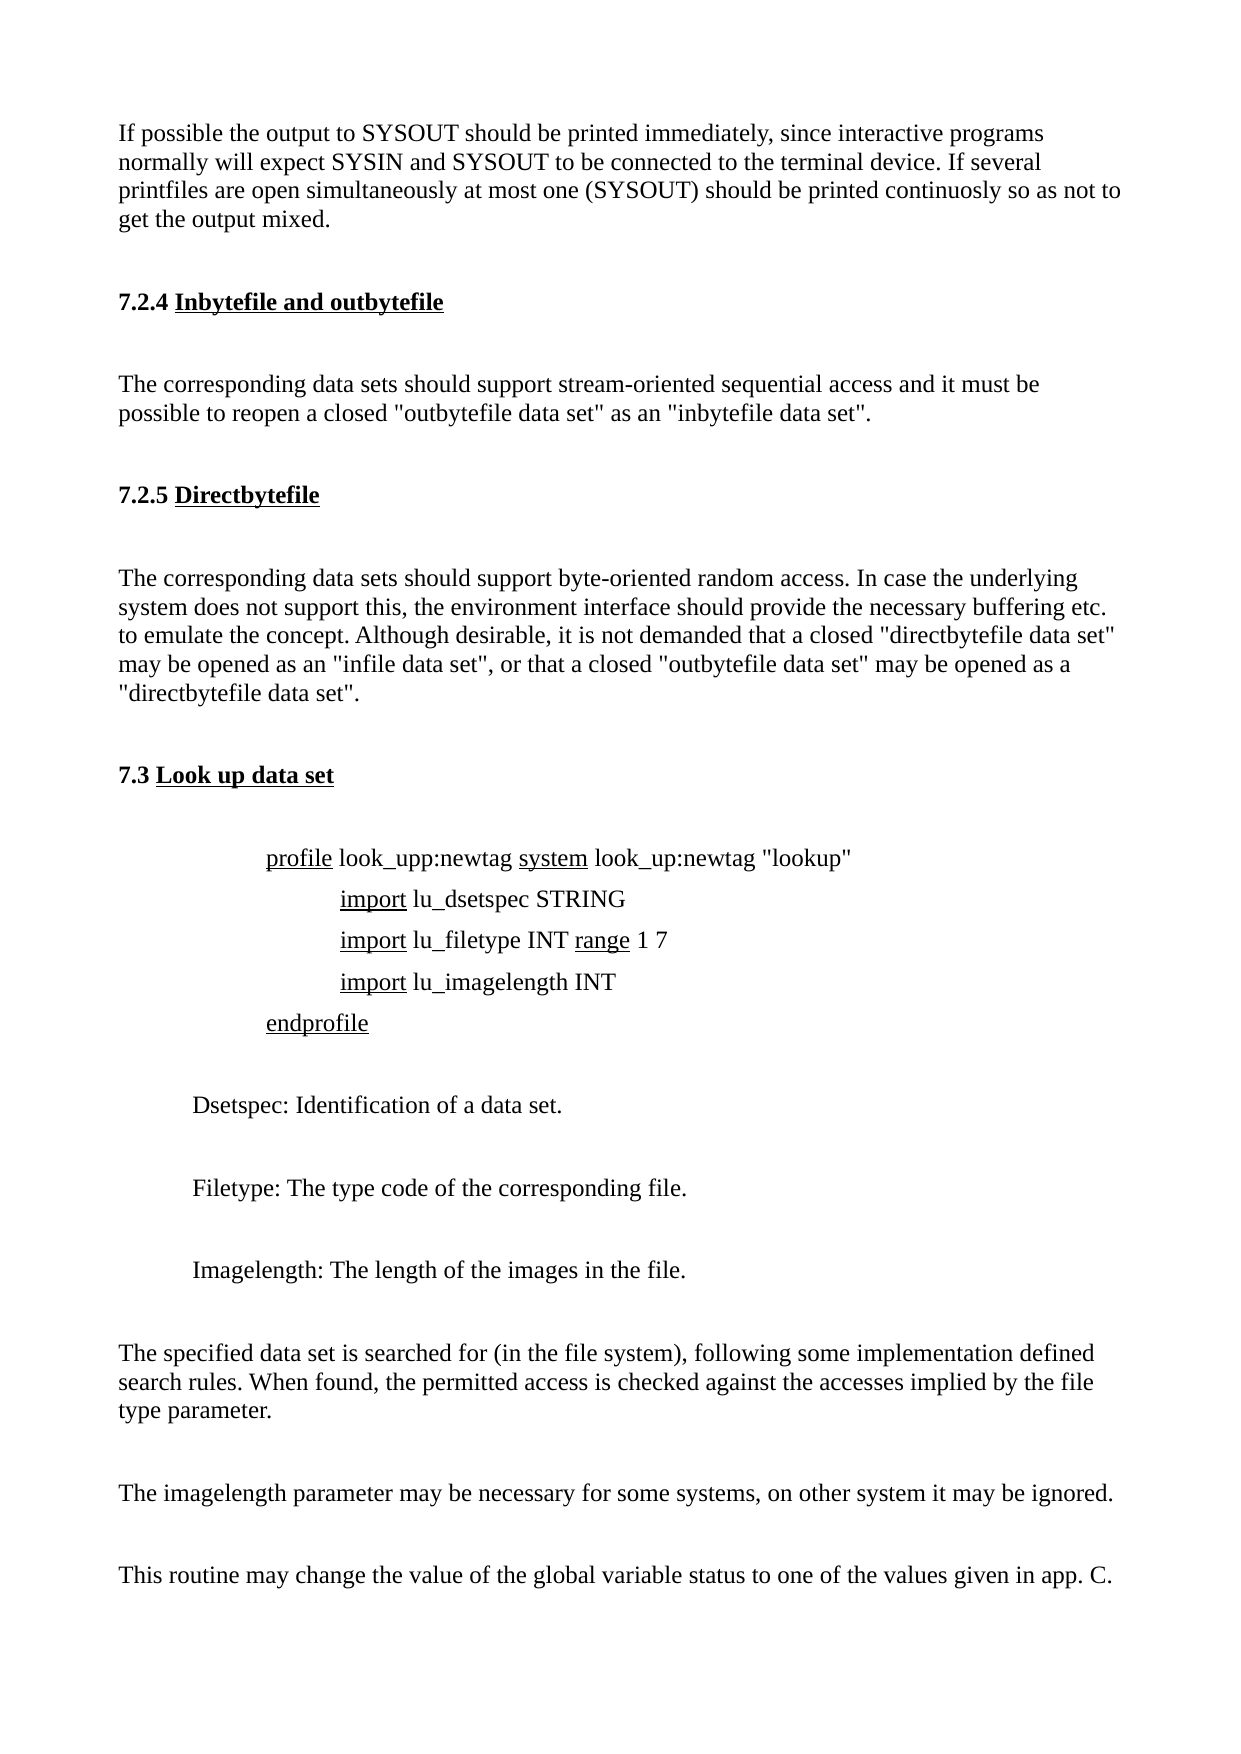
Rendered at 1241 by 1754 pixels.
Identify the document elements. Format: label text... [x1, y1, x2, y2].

text profile look_upp:newtag system look_up:newtag "lookup" [118, 843, 1122, 872]
text endprofile [118, 1008, 1122, 1037]
text 7.3 Look up data set [118, 761, 1122, 789]
text Filetype: The type code of the corresponding file. [118, 1173, 1122, 1202]
text 7.2.4 Inbytefile and outbytefile [118, 287, 1122, 316]
text If possible the output to SYSOUT should be printed immediately, since interactive programs normally will expect SYSIN and SYSOUT to be connected to the terminal device. If several printfiles are open simultaneously at most one (SYSOUT) should be printed continuosly so as not to get the output mixed. [118, 118, 1122, 233]
text import lu_imagelength INT [118, 967, 1122, 996]
text import lu_dsetspec STRING [118, 884, 1122, 913]
text Imagelength: The length of the images in the file. [118, 1256, 1122, 1284]
text The corresponding data sets should support byte-oriented random access. In case the underlying system does not support this, the environment interface should provide the necessary buffering etc. to emulate the concept. Although desirable, it is not demanded that a closed "directbytefile data set" may be opened as an "infile data set", or that a closed "outbytefile data set" may be opened as a "directbytefile data set". [118, 563, 1122, 707]
text import lu_filetype INT range 1 7 [118, 926, 1122, 954]
text The specified data set is searched for (in the file system), following some implementation defined search rules. When found, the permitted access is checked against the accesses implied by the file type parameter. [118, 1338, 1122, 1424]
text Dsetspec: Identification of a data set. [118, 1091, 1122, 1119]
text The imagelength parameter may be necessary for some systems, on other system it may be ignored. [118, 1478, 1122, 1507]
text 7.2.5 Directbytefile [118, 481, 1122, 509]
text This routine may change the value of the global variable status to one of the values given in app. C. [118, 1561, 1122, 1589]
text The corresponding data sets should support stream-oriented sequential access and it must be possible to reopen a closed "outbytefile data set" as an "inbytefile data set". [118, 369, 1122, 427]
